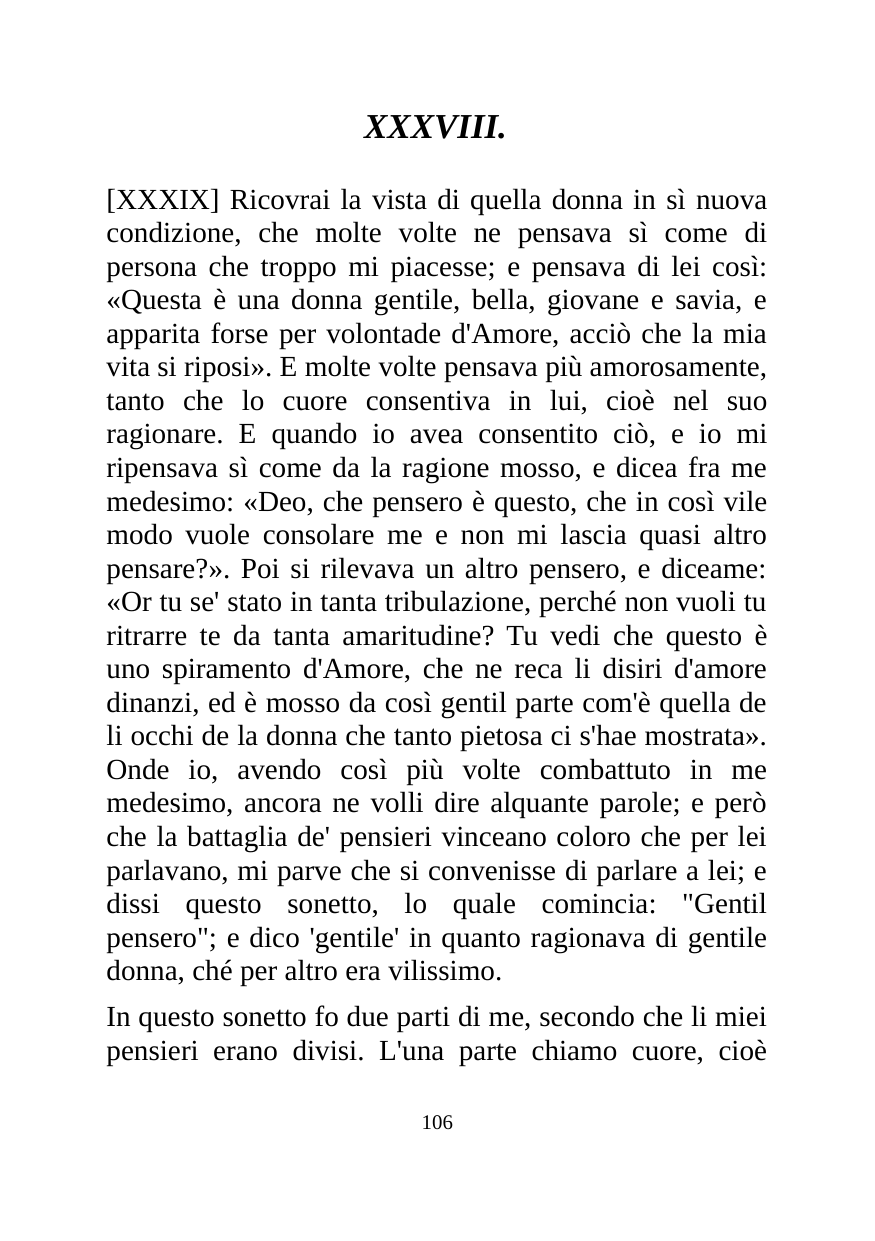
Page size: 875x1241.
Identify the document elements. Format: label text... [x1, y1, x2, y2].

text [XXXIX] Ricovrai la vista di quella donna in sì nuova condizione, che molte volte ne pensava sì come di persona che troppo mi piacesse; e pensava di lei così: «Questa è una donna gentile, bella, giovane e savia, e apparita forse per volontade d'Amore, acciò che la mia vita si riposi». E molte volte pensava più amorosamente, tanto che lo cuore consentiva in lui, cioè nel suo ragionare. E quando io avea consentito ciò, e io mi ripensava sì come da la ragione mosso, e dicea fra me medesimo: «Deo, che pensero è questo, che in così vile modo vuole consolare me e non mi lascia quasi altro pensare?». Poi si rilevava un altro pensero, e diceame: «Or tu se' stato in tanta tribulazione, perché non vuoli tu ritrarre te da tanta amaritudine? Tu vedi che questo è uno spiramento d'Amore, che ne reca li disiri d'amore dinanzi, ed è mosso da così gentil parte com'è quella de li occhi de la donna che tanto pietosa ci s'hae mostrata». Onde io, avendo così più volte combattuto in me medesimo, ancora ne volli dire alquante parole; e però che la battaglia de' pensieri vinceano coloro che per lei parlavano, mi parve che si convenisse di parlare a lei; e dissi questo sonetto, lo quale comincia: "Gentil pensero"; e dico 'gentile' in quanto ragionava di gentile donna, ché per altro era vilissimo. [106, 182, 768, 987]
subtitle XXXVIII. [106, 106, 768, 146]
text In questo sonetto fo due parti di me, secondo che li miei pensieri erano divisi. L'una parte chiamo cuore, cioè [106, 999, 768, 1066]
